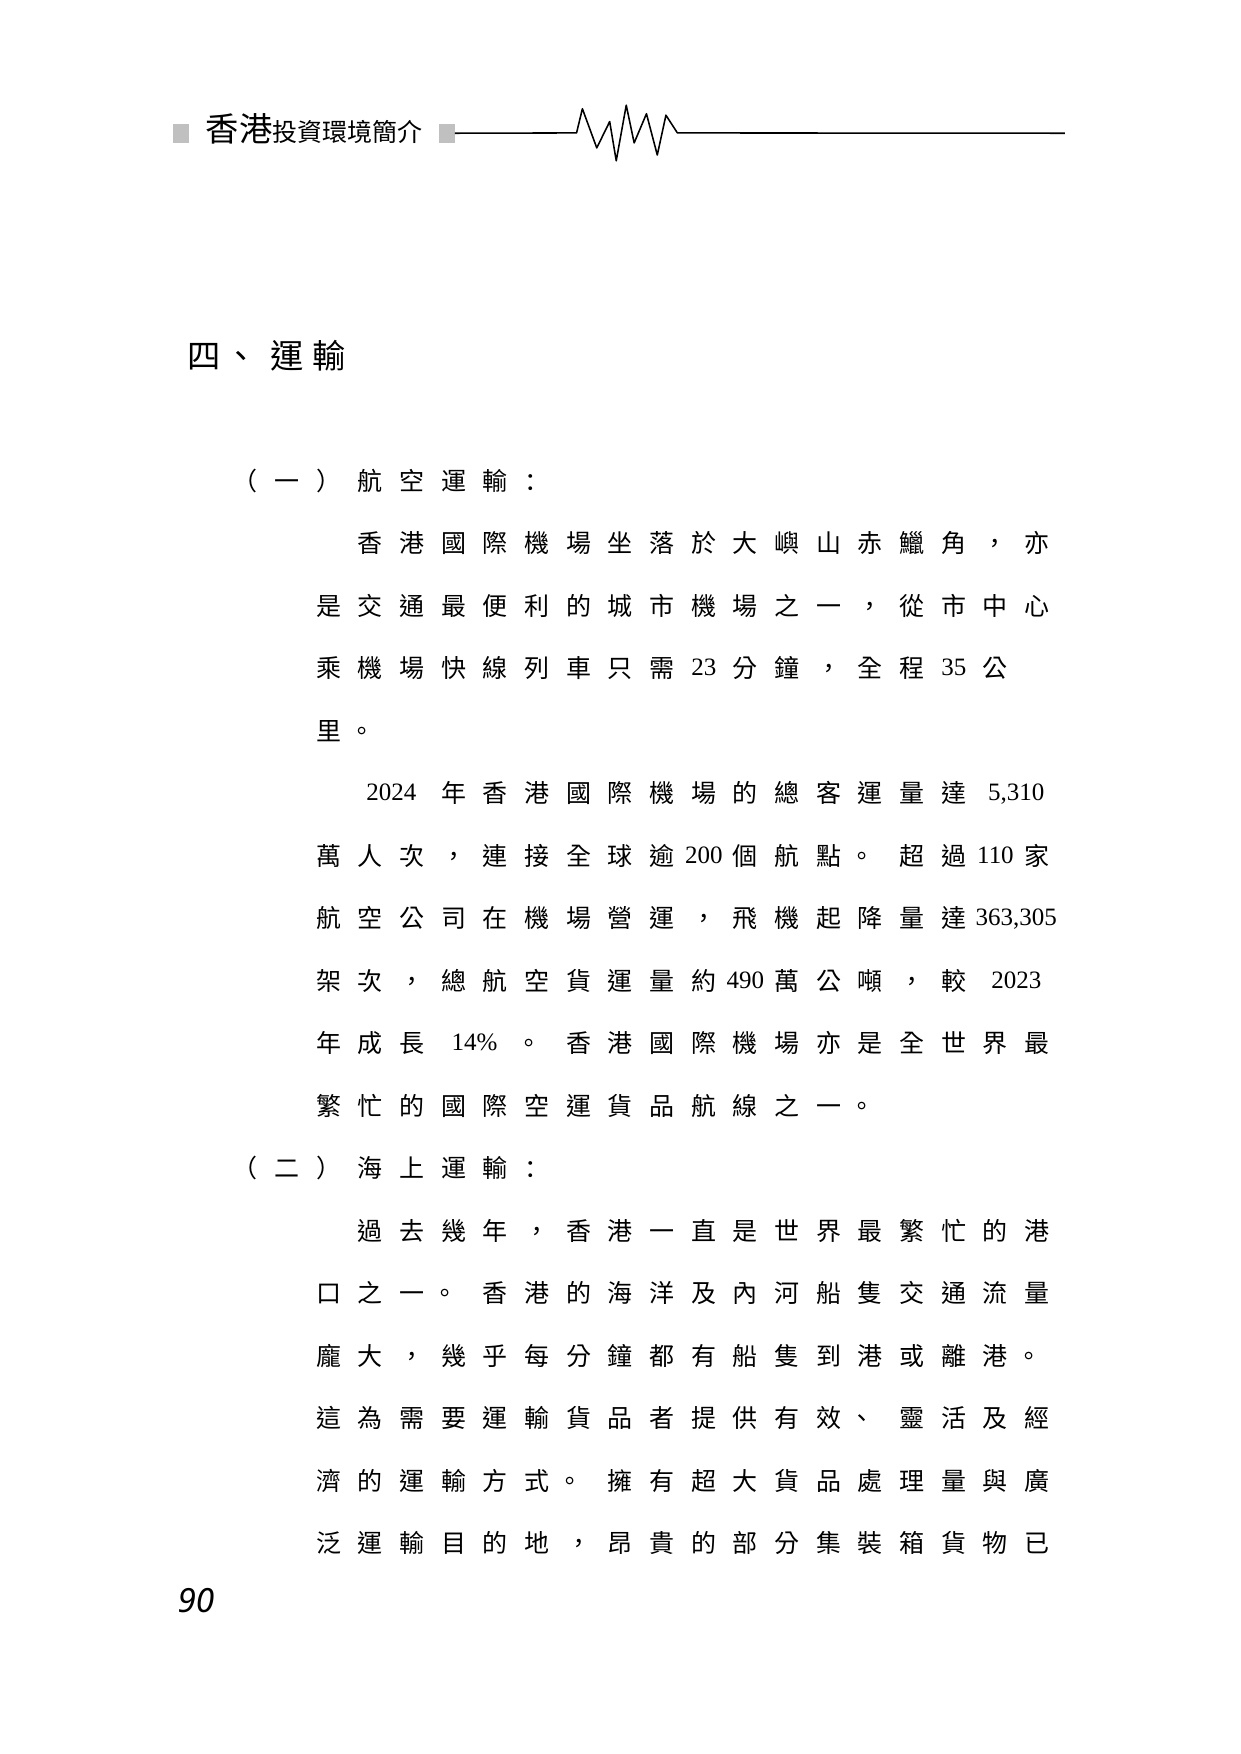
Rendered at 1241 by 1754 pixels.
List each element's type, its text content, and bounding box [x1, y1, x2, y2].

text （一）航空運輸： [207, 438, 1058, 500]
text 四、運輸 [183, 313, 1058, 375]
text （二）海上運輸： [207, 1125, 1058, 1188]
text 香港國際機場坐落於大嶼山赤鱲角，亦是交通最便利的城市機場之一，從市中心乘機場快線列車只需23分鐘，全程35公里。 [281, 500, 1058, 750]
text 過去幾年，香港一直是世界最繁忙的港口之一。香港的海洋及內河船隻交通流量龐大，幾乎每分鐘都有船隻到港或離港。這為需要運輸貨品者提供有效、靈活及經濟的運輸方式。擁有超大貨品處理量與廣泛運輸目的地，昂貴的部分集裝箱貨物已 [281, 1188, 1058, 1563]
text 2024年香港國際機場的總客運量達5,310萬人次，連接全球逾200個航點。超過110家航空公司在機場營運，飛機起降量達363,305架次，總航空貨運量約490萬公噸，較2023年成長14%。香港國際機場亦是全世界最繁忙的國際空運貨品航線之一。 [281, 750, 1058, 1125]
